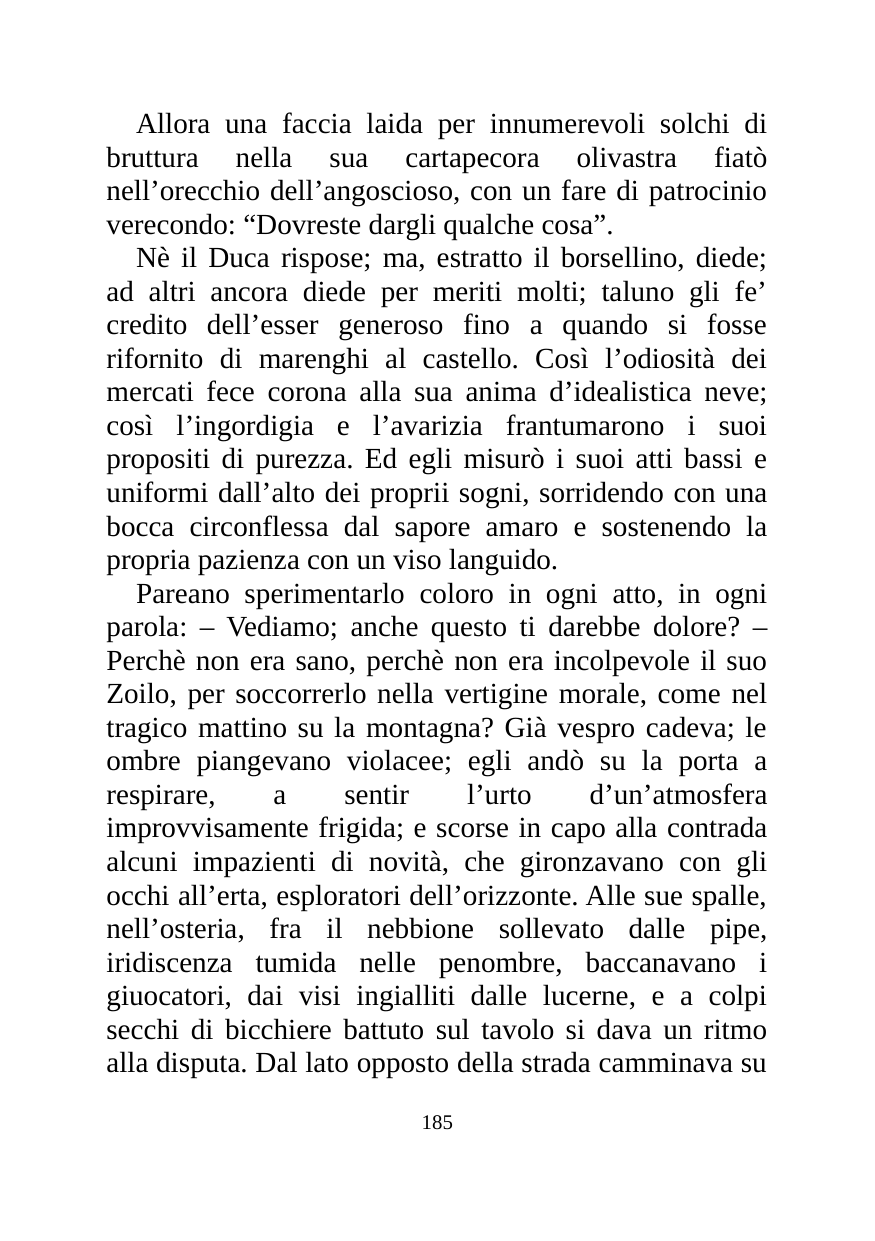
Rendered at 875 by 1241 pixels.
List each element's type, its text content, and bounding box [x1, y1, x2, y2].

text Allora una faccia laida per innumerevoli solchi di bruttura nella sua cartapecora olivastra fiatò nell’orecchio dell’angoscioso, con un fare di patrocinio verecondo: “Dovreste dargli qualche cosa”. [106, 106, 768, 240]
text Nè il Duca rispose; ma, estratto il borsellino, diede; ad altri ancora diede per meriti molti; taluno gli fe’ credito dell’esser generoso fino a quando si fosse rifornito di marenghi al castello. Così l’odiosità dei mercati fece corona alla sua anima d’idealistica neve; così l’ingordigia e l’avarizia frantumarono i suoi propositi di purezza. Ed egli misurò i suoi atti bassi e uniformi dall’alto dei proprii sogni, sorridendo con una bocca circonflessa dal sapore amaro e sostenendo la propria pazienza con un viso languido. [106, 240, 768, 576]
text Pareano sperimentarlo coloro in ogni atto, in ogni parola: – Vediamo; anche questo ti darebbe dolore? – Perchè non era sano, perchè non era incolpevole il suo Zoilo, per soccorrerlo nella vertigine morale, come nel tragico mattino su la montagna? Già vespro cadeva; le ombre piangevano violacee; egli andò su la porta a respirare, a sentir l’urto d’un’atmosfera improvvisamente frigida; e scorse in capo alla contrada alcuni impazienti di novità, che gironzavano con gli occhi all’erta, esploratori dell’orizzonte. Alle sue spalle, nell’osteria, fra il nebbione sollevato dalle pipe, iridiscenza tumida nelle penombre, baccanavano i giuocatori, dai visi ingialliti dalle lucerne, e a colpi secchi di bicchiere battuto sul tavolo si dava un ritmo alla disputa. Dal lato opposto della strada camminava su [106, 576, 768, 1079]
